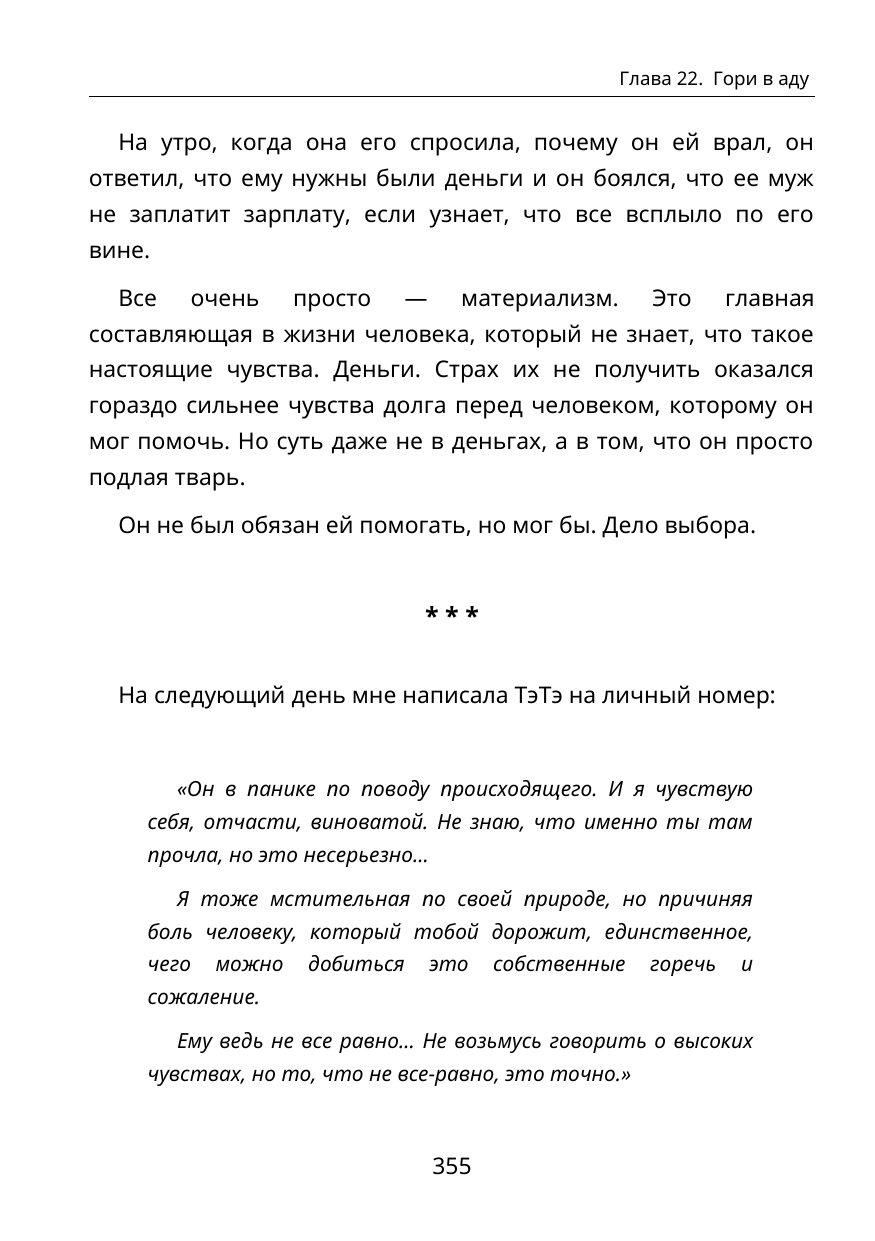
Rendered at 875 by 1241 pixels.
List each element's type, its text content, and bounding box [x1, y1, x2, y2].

text На следующий день мне написала ТэТэ на личный номер: [88, 679, 815, 710]
text Он не был обязан ей помогать, но мог бы. Дело выбора. [88, 509, 815, 540]
text На утро, когда она его спросила, почему он ей врал, он ответил, что ему нужны были деньги и он боялся, что ее муж не заплатит зарплату, если узнает, что все всплыло по его вине. [88, 126, 815, 265]
text Все очень просто — материализм. Это главная составляющая в жизни человека, который не знает, что такое настоящие чувства. Деньги. Страх их не получить оказался гораздо сильнее чувства долга перед человеком, которому он мог помочь. Но суть даже не в деньгах, а в том, что он просто подлая тварь. [88, 282, 815, 492]
text «Он в панике по поводу происходящего. И я чувствую себя, отчасти, виноватой. Не знаю, что именно ты там прочла, но это несерьезно... [147, 774, 756, 868]
subtitle * * * [88, 598, 815, 632]
text Ему ведь не все равно... Не возьмусь говорить о высоких чувствах, но то, что не все-равно, это точно.» [147, 1026, 756, 1087]
text Я тоже мстительная по своей природе, но причиняя боль человеку, который тобой дорожит, единственное, чего можно добиться это собственные горечь и сожаление. [147, 884, 756, 1010]
